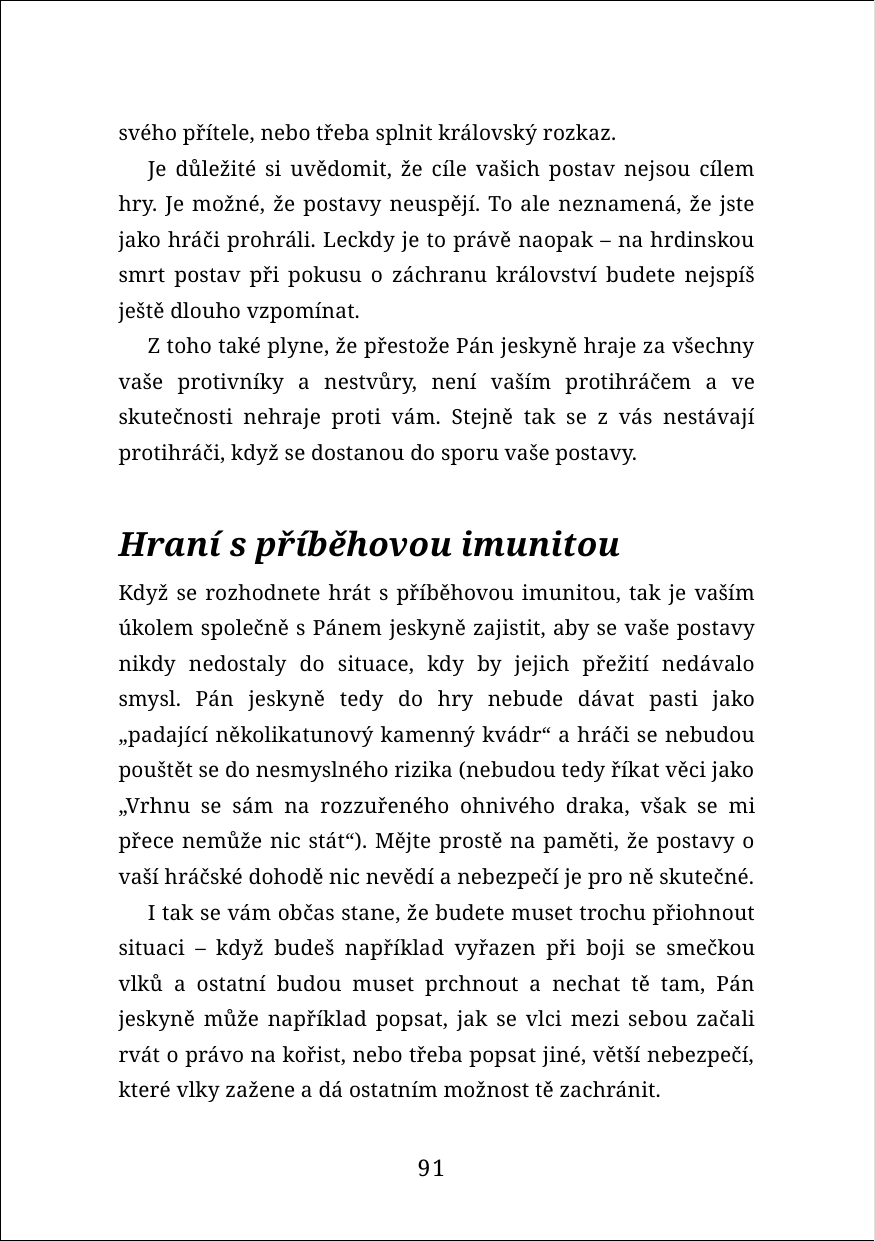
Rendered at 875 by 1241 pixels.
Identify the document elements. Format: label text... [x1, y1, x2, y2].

text svého přítele, nebo třeba splnit královský rozkaz. Je důležité si uvědomit, že cíle vašich postav nejsou cílem hry. Je možné, že postavy neuspějí. To ale neznamená, že jste jako hráči prohráli. Leckdy je to právě naopak – na hrdinskou smrt postav při pokusu o záchranu království budete nejspíš ještě dlouho vzpomínat. Z toho také plyne, že přestože Pán jeskyně hraje za všechny vaše protivníky a nestvůry, není vaším protihráčem a ve skutečnosti nehraje proti vám. Stejně tak se z vás nestávají protihráči, když se dostanou do sporu vaše postavy. [118, 118, 756, 466]
text Když se rozhodnete hrát s příběhovou imunitou, tak je vaším úkolem společně s Pánem jeskyně zajistit, aby se vaše postavy nikdy nedostaly do situace, kdy by jejich přežití nedávalo smysl. Pán jeskyně tedy do hry nebude dávat pasti jako „padající několikatunový kamenný kvádr“ a hráči se nebudou pouštět se do nesmyslného rizika (nebudou tedy říkat věci jako „Vrhnu se sám na rozzuřeného ohnivého draka, však se mi přece nemůže nic stát“). Mějte prostě na paměti, že postavy o vaší hráčské dohodě nic nevědí a nebezpečí je pro ně skutečné. I tak se vám občas stane, že budete muset trochu přiohnout situaci – když budeš například vyřazen při boji se smečkou vlků a ostatní budou muset prchnout a nechat tě tam, Pán jeskyně může například popsat, jak se vlci mezi sebou začali rvát o právo na kořist, nebo třeba popsat jiné, větší nebezpečí, které vlky zažene a dá ostatním možnost tě zachránit. [118, 578, 756, 1104]
subtitle Hraní s příběhovou imunitou [118, 521, 756, 566]
